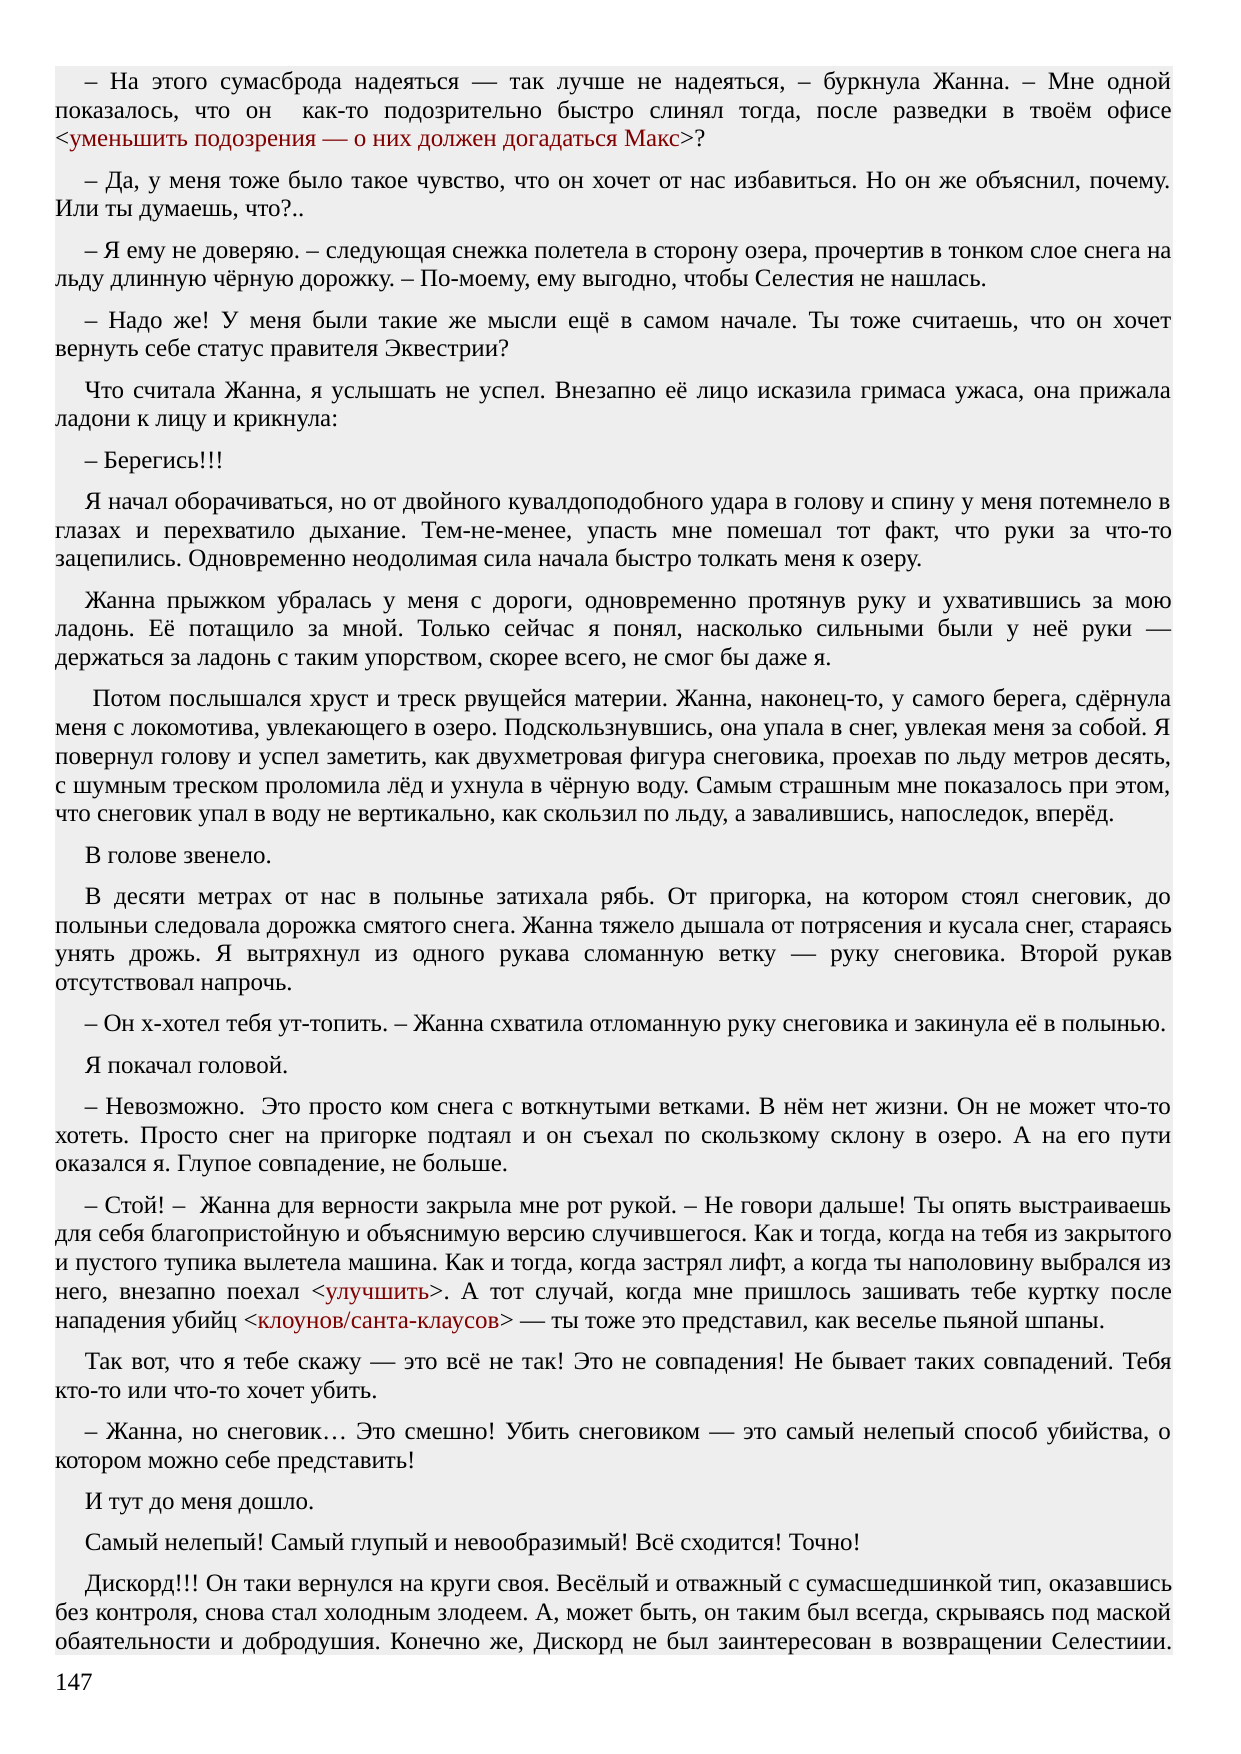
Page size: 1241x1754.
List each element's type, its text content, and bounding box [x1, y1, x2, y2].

text – Он х-хотел тебя ут-топить. – Жанна схватила отломанную руку снеговика и закинула её в полынью. [55, 1008, 1173, 1037]
text Жанна прыжком убралась у меня с дороги, одновременно протянув руку и ухватившись за мою ладонь. Её потащило за мной. Только сейчас я понял, насколько сильными были у неё руки — держаться за ладонь с таким упорством, скорее всего, не смог бы даже я. [55, 585, 1173, 671]
text – Жанна, но снеговик… Это смешно! Убить снеговиком — это самый нелепый способ убийства, о котором можно себе представить! [55, 1416, 1173, 1473]
text И тут до меня дошло. [55, 1486, 1173, 1515]
text – Я ему не доверяю. – следующая снежка полетела в сторону озера, прочертив в тонком слое снега на льду длинную чёрную дорожку. – По-моему, ему выгодно, чтобы Селестия не нашлась. [55, 235, 1173, 292]
text – Невозможно. Это просто ком снега с воткнутыми ветками. В нём нет жизни. Он не может что-то хотеть. Просто снег на пригорке подтаял и он съехал по скользкому склону в озеро. А на его пути оказался я. Глупое совпадение, не больше. [55, 1091, 1173, 1177]
text В десяти метрах от нас в полынье затихала рябь. От пригорка, на котором стоял снеговик, до полыньи следовала дорожка смятого снега. Жанна тяжело дышала от потрясения и кусала снег, стараясь унять дрожь. Я вытряхнул из одного рукава сломанную ветку — руку снеговика. Второй рукав отсутствовал напрочь. [55, 881, 1173, 996]
text Что считала Жанна, я услышать не успел. Внезапно её лицо исказила гримаса ужаса, она прижала ладони к лицу и крикнула: [55, 375, 1173, 432]
text – Надо же! У меня были такие же мысли ещё в самом начале. Ты тоже считаешь, что он хочет вернуть себе статус правителя Эквестрии? [55, 305, 1173, 362]
text Самый нелепый! Самый глупый и невообразимый! Всё сходится! Точно! [55, 1527, 1173, 1556]
text Так вот, что я тебе скажу — это всё не так! Это не совпадения! Не бывает таких совпадений. Тебя кто-то или что-то хочет убить. [55, 1346, 1173, 1403]
text В голове звенело. [55, 840, 1173, 868]
text – Берегись!!! [55, 445, 1173, 473]
text – На этого сумасброда надеяться — так лучше не надеяться, – буркнула Жанна. – Мне одной показалось, что он как-то подозрительно быстро слинял тогда, после разведки в твоём офисе <уменьшить подозрения — о них должен догадаться Макс>? [55, 66, 1173, 152]
text – Да, у меня тоже было такое чувство, что он хочет от нас избавиться. Но он же объяснил, почему. Или ты думаешь, что?.. [55, 165, 1173, 222]
text Я покачал головой. [55, 1050, 1173, 1078]
text – Стой! – Жанна для верности закрыла мне рот рукой. – Не говори дальше! Ты опять выстраиваешь для себя благопристойную и объяснимую версию случившегося. Как и тогда, когда на тебя из закрытого и пустого тупика вылетела машина. Как и тогда, когда застрял лифт, а когда ты наполовину выбрался из него, внезапно поехал <улучшить>. А тот случай, когда мне пришлось зашивать тебе куртку после нападения убийц <клоунов/санта-клаусов> — ты тоже это представил, как веселье пьяной шпаны. [55, 1190, 1173, 1333]
text Дискорд!!! Он таки вернулся на круги своя. Весёлый и отважный с сумасшедшинкой тип, оказавшись без контроля, снова стал холодным злодеем. А, может быть, он таким был всегда, скрываясь под маской обаятельности и добродушия. Конечно же, Дискорд не был заинтересован в возвращении Селестиии. [55, 1568, 1173, 1655]
text Я начал оборачиваться, но от двойного кувалдоподобного удара в голову и спину у меня потемнело в глазах и перехватило дыхание. Тем-не-менее, упасть мне помешал тот факт, что руки за что-то зацепились. Одновременно неодолимая сила начала быстро толкать меня к озеру. [55, 486, 1173, 572]
text Потом послышался хруст и треск рвущейся материи. Жанна, наконец-то, у самого берега, сдёрнула меня с локомотива, увлекающего в озеро. Подскользнувшись, она упала в снег, увлекая меня за собой. Я повернул голову и успел заметить, как двухметровая фигура снеговика, проехав по льду метров десять, с шумным треском проломила лёд и ухнула в чёрную воду. Самым страшным мне показалось при этом, что снеговик упал в воду не вертикально, как скользил по льду, а завалившись, напоследок, вперёд. [55, 683, 1173, 827]
